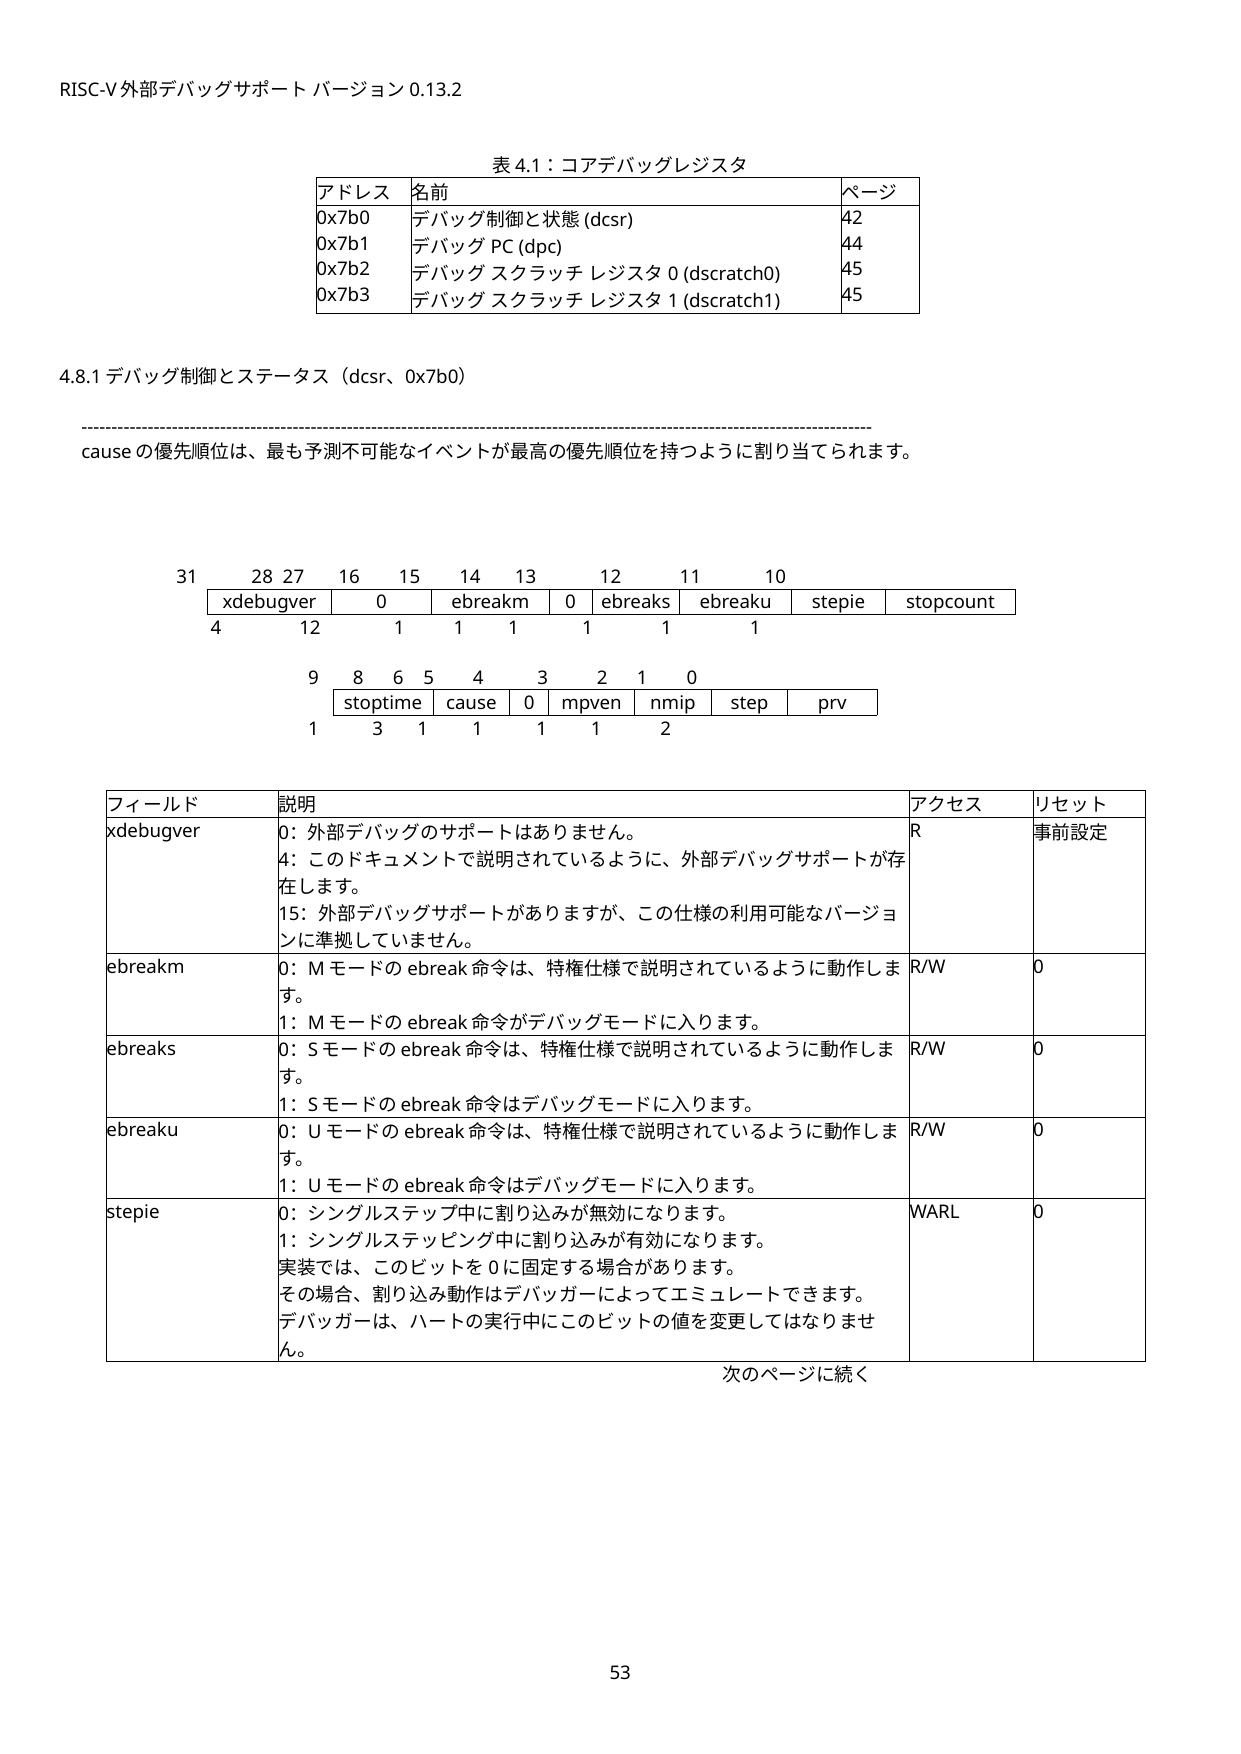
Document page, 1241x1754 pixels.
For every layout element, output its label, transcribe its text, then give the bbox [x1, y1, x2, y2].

table_header stoptime [334, 690, 433, 715]
table_header リセット [1034, 791, 1145, 817]
text 4 12 1 1 1 1 1 1 [59, 614, 1181, 639]
table_header stepie [792, 590, 885, 614]
text ----------------------------------------------------------------------------------------------------------------------------------- [81, 413, 1181, 438]
table_header ページ [842, 178, 919, 204]
text causeの優先順位は、最も予測不可能なイベントが最高の優先順位を持つように割り当てられます。 [81, 438, 1181, 463]
table_header prv [788, 690, 877, 715]
table_header mpven [549, 690, 634, 715]
table_cell R/W [910, 954, 1033, 1035]
table_header step [712, 690, 787, 715]
table_cell xdebugver [107, 818, 278, 953]
table_header 説明 [279, 791, 909, 817]
table_cell デバッグ制御と状態 (dcsr) デバッグ PC (dpc) デバッグ スクラッチ レジスタ 0 (dscratch0) デバッグ スクラッチ レジスタ 1 (dscratch1) [412, 206, 841, 313]
table_header 0 [510, 690, 548, 715]
table_cell 0：Mモードのebreak命令は、特権仕様で説明されているように動作します。 1：Mモードのebreak命令がデバッグモードに入ります。 [279, 954, 909, 1035]
table_cell R [910, 818, 1033, 953]
table_cell 0 [1034, 954, 1145, 1035]
table_header アクセス [910, 791, 1033, 817]
table_header 0 [550, 590, 592, 614]
table_cell 0 [1034, 1199, 1145, 1361]
table_cell R/W [910, 1036, 1033, 1117]
table_cell stepie [107, 1199, 278, 1361]
table_cell ebreaks [107, 1036, 278, 1117]
text 4.8.1デバッグ制御とステータス（dcsr、0x7b0） [59, 363, 1181, 388]
table_header stopcount [886, 590, 1015, 614]
table_header ebreaku [680, 590, 791, 614]
text 31 28 27 16 15 14 13 12 11 10 [59, 563, 1181, 588]
table_cell 0：Uモードのebreak命令は、特権仕様で説明されているように動作します。 1：Uモードのebreak命令はデバッグモードに入ります。 [279, 1118, 909, 1198]
table_cell 0：Sモードのebreak命令は、特権仕様で説明されているように動作します。 1：Sモードのebreak命令はデバッグモードに入ります。 [279, 1036, 909, 1117]
table_header xdebugver [208, 590, 331, 614]
table_cell 事前設定 [1034, 818, 1145, 953]
text 9 8 6 5 4 3 2 1 0 [59, 664, 1181, 689]
table_header 0 [332, 590, 431, 614]
text 1 3 1 1 1 1 2 [59, 715, 1181, 740]
table_header アドレス [317, 178, 411, 204]
table_header 名前 [412, 178, 841, 204]
table_header ebreakm [432, 590, 549, 614]
table_cell WARL [910, 1199, 1033, 1361]
table_cell 0x7b0 0x7b1 0x7b2 0x7b3 [317, 206, 411, 313]
table_header ebreaks [593, 590, 679, 614]
table_cell ebreakm [107, 954, 278, 1035]
table_header フィールド [107, 791, 278, 817]
text 表4.1：コアデバッグレジスタ [59, 152, 1181, 177]
table_cell 0 [1034, 1036, 1145, 1117]
table_cell 0：シングルステップ中に割り込みが無効になります。 1：シングルステッピング中に割り込みが有効になります。 実装では、このビットを0に固定する場合があります。 その場合、割り込み動作はデバッガーによってエミュレートできます。 デバッガーは、ハートの実行中にこのビットの値を変更してはなりません。 [279, 1199, 909, 1361]
table_cell R/W [910, 1118, 1033, 1198]
table_cell 0：外部デバッグのサポートはありません。 4：このドキュメントで説明されているように、外部デバッグサポートが存在します。 15：外部デバッグサポートがありますが、この仕様の利用可能なバージョンに準拠していません。 [279, 818, 909, 953]
text 次のページに続く [59, 1362, 1181, 1387]
table_header nmip [635, 690, 711, 715]
table_cell 42 44 45 45 [842, 206, 919, 313]
table_cell 0 [1034, 1118, 1145, 1198]
table_cell ebreaku [107, 1118, 278, 1198]
table_header cause [434, 690, 509, 715]
